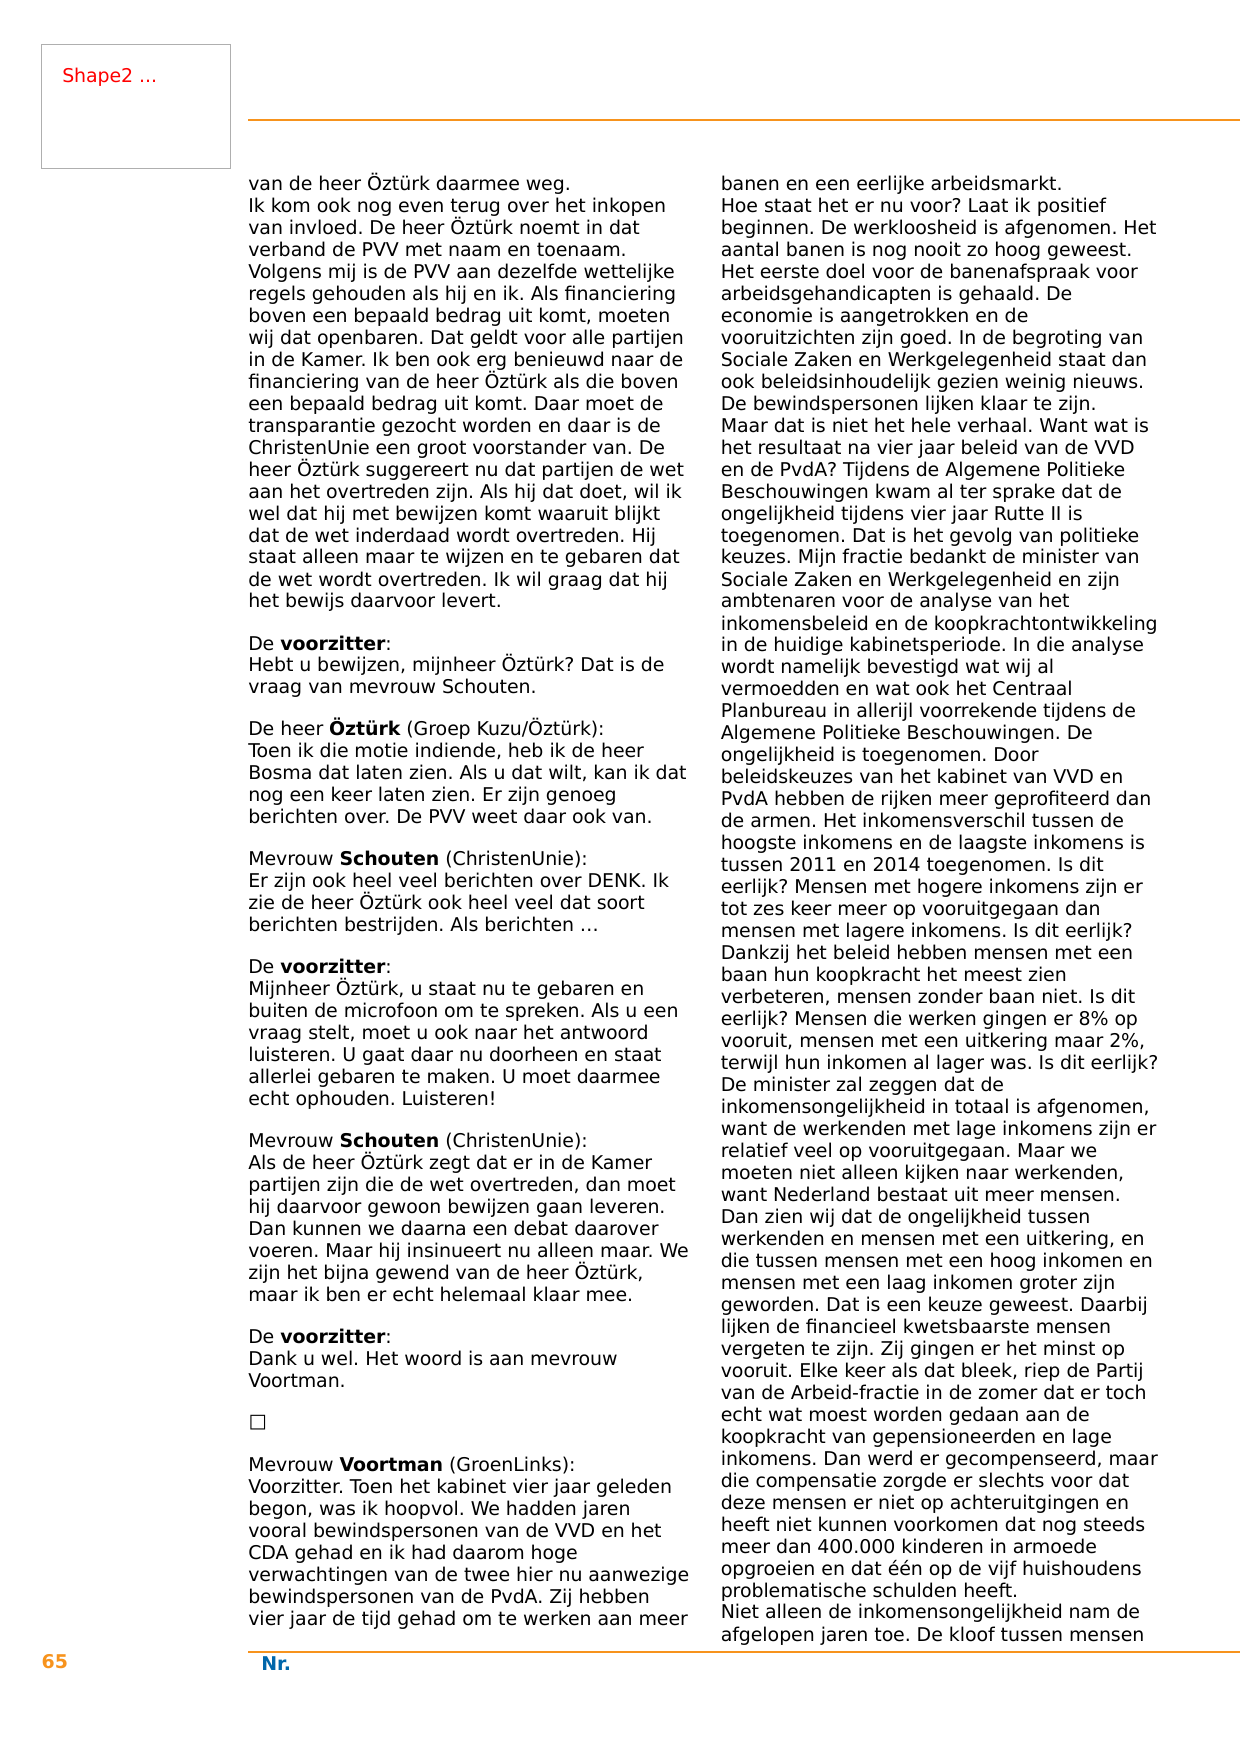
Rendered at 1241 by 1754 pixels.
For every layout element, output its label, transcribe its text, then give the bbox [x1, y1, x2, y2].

text banen en een eerlijke arbeidsmarkt. [721, 173, 1163, 195]
text De minister zal zeggen dat de inkomensongelijkheid in totaal is afgenomen, want de werkenden met lage inkomens zijn er relatief veel op vooruitgegaan. Maar we moeten niet alleen kijken naar werkenden, want Nederland bestaat uit meer mensen. Dan zien wij dat de ongelijkheid tussen werkenden en mensen met een uitkering, en die tussen mensen met een hoog inkomen en mensen met een laag inkomen groter zijn geworden. Dat is een keuze geweest. Daarbij lijken de financieel kwetsbaarste mensen vergeten te zijn. Zij gingen er het minst op vooruit. Elke keer als dat bleek, riep de Partij van de Arbeid-fractie in de zomer dat er toch echt wat moest worden gedaan aan de koopkracht van gepensioneerden en lage inkomens. Dan werd er gecompenseerd, maar die compensatie zorgde er slechts voor dat deze mensen er niet op achteruitgingen en heeft niet kunnen voorkomen dat nog steeds meer dan 400.000 kinderen in armoede opgroeien en dat één op de vijf huishoudens problematische schulden heeft. [721, 1074, 1163, 1601]
text De voorzitter: [248, 1326, 691, 1348]
text Mevrouw Schouten (ChristenUnie): [248, 1130, 691, 1152]
text Toen ik die motie indiende, heb ik de heer Bosma dat laten zien. Als u dat wilt, kan ik dat nog een keer laten zien. Er zijn genoeg berichten over. De PVV weet daar ook van. [248, 740, 691, 828]
text Dank u wel. Het woord is aan mevrouw Voortman. [248, 1348, 691, 1392]
text De voorzitter: [248, 632, 691, 654]
text Niet alleen de inkomensongelijkheid nam de afgelopen jaren toe. De kloof tussen mensen [721, 1601, 1163, 1645]
text Voorzitter. Toen het kabinet vier jaar geleden begon, was ik hoopvol. We hadden jaren vooral bewindspersonen van de VVD en het CDA gehad en ik had daarom hoge verwachtingen van de twee hier nu aanwezige bewindspersonen van de PvdA. Zij hebben vier jaar de tijd gehad om te werken aan meer [248, 1476, 691, 1629]
text Mevrouw Voortman (GroenLinks): [248, 1454, 691, 1476]
text Maar dat is niet het hele verhaal. Want wat is het resultaat na vier jaar beleid van de VVD en de PvdA? Tijdens de Algemene Politieke Beschouwingen kwam al ter sprake dat de ongelijkheid tijdens vier jaar Rutte II is toegenomen. Dat is het gevolg van politieke keuzes. Mijn fractie bedankt de minister van Sociale Zaken en Werkgelegenheid en zijn ambtenaren voor de analyse van het inkomensbeleid en de koopkrachtontwikkeling in de huidige kabinetsperiode. In die analyse wordt namelijk bevestigd wat wij al vermoedden en wat ook het Centraal Planbureau in allerijl voorrekende tijdens de Algemene Politieke Beschouwingen. De ongelijkheid is toegenomen. Door beleidskeuzes van het kabinet van VVD en PvdA hebben de rijken meer geprofiteerd dan de armen. Het inkomensverschil tussen de hoogste inkomens en de laagste inkomens is tussen 2011 en 2014 toegenomen. Is dit eerlijk? Mensen met hogere inkomens zijn er tot zes keer meer op vooruitgegaan dan mensen met lagere inkomens. Is dit eerlijk? Dankzij het beleid hebben mensen met een baan hun koopkracht het meest zien verbeteren, mensen zonder baan niet. Is dit eerlijk? Mensen die werken gingen er 8% op vooruit, mensen met een uitkering maar 2%, terwijl hun inkomen al lager was. Is dit eerlijk? [721, 414, 1163, 1074]
text Hoe staat het er nu voor? Laat ik positief beginnen. De werkloosheid is afgenomen. Het aantal banen is nog nooit zo hoog geweest. Het eerste doel voor de banenafspraak voor arbeidsgehandicapten is gehaald. De economie is aangetrokken en de vooruitzichten zijn goed. In de begroting van Sociale Zaken en Werkgelegenheid staat dan ook beleidsinhoudelijk gezien weinig nieuws. De bewindspersonen lijken klaar te zijn. [721, 195, 1163, 414]
text Hebt u bewijzen, mijnheer Öztürk? Dat is de vraag van mevrouw Schouten. [248, 654, 691, 698]
text Mijnheer Öztürk, u staat nu te gebaren en buiten de microfoon om te spreken. Als u een vraag stelt, moet u ook naar het antwoord luisteren. U gaat daar nu doorheen en staat allerlei gebaren te maken. U moet daarmee echt ophouden. Luisteren! [248, 978, 691, 1110]
text Als de heer Öztürk zegt dat er in de Kamer partijen zijn die de wet overtreden, dan moet hij daarvoor gewoon bewijzen gaan leveren. Dan kunnen we daarna een debat daarover voeren. Maar hij insinueert nu alleen maar. We zijn het bijna gewend van de heer Öztürk, maar ik ben er echt helemaal klaar mee. [248, 1152, 691, 1306]
text ⬜ [248, 1412, 691, 1434]
text Ik kom ook nog even terug over het inkopen van invloed. De heer Öztürk noemt in dat verband de PVV met naam en toenaam. Volgens mij is de PVV aan dezelfde wettelijke regels gehouden als hij en ik. Als financiering boven een bepaald bedrag uit komt, moeten wij dat openbaren. Dat geldt voor alle partijen in de Kamer. Ik ben ook erg benieuwd naar de financiering van de heer Öztürk als die boven een bepaald bedrag uit komt. Daar moet de transparantie gezocht worden en daar is de ChristenUnie een groot voorstander van. De heer Öztürk suggereert nu dat partijen de wet aan het overtreden zijn. Als hij dat doet, wil ik wel dat hij met bewijzen komt waaruit blijkt dat de wet inderdaad wordt overtreden. Hij staat alleen maar te wijzen en te gebaren dat de wet wordt overtreden. Ik wil graag dat hij het bewijs daarvoor levert. [248, 195, 691, 612]
text Er zijn ook heel veel berichten over DENK. Ik zie de heer Öztürk ook heel veel dat soort berichten bestrijden. Als berichten … [248, 870, 691, 936]
text De voorzitter: [248, 956, 691, 978]
text Mevrouw Schouten (ChristenUnie): [248, 848, 691, 870]
text De heer Öztürk (Groep Kuzu/Öztürk): [248, 718, 691, 740]
text van de heer Öztürk daarmee weg. [248, 173, 691, 195]
